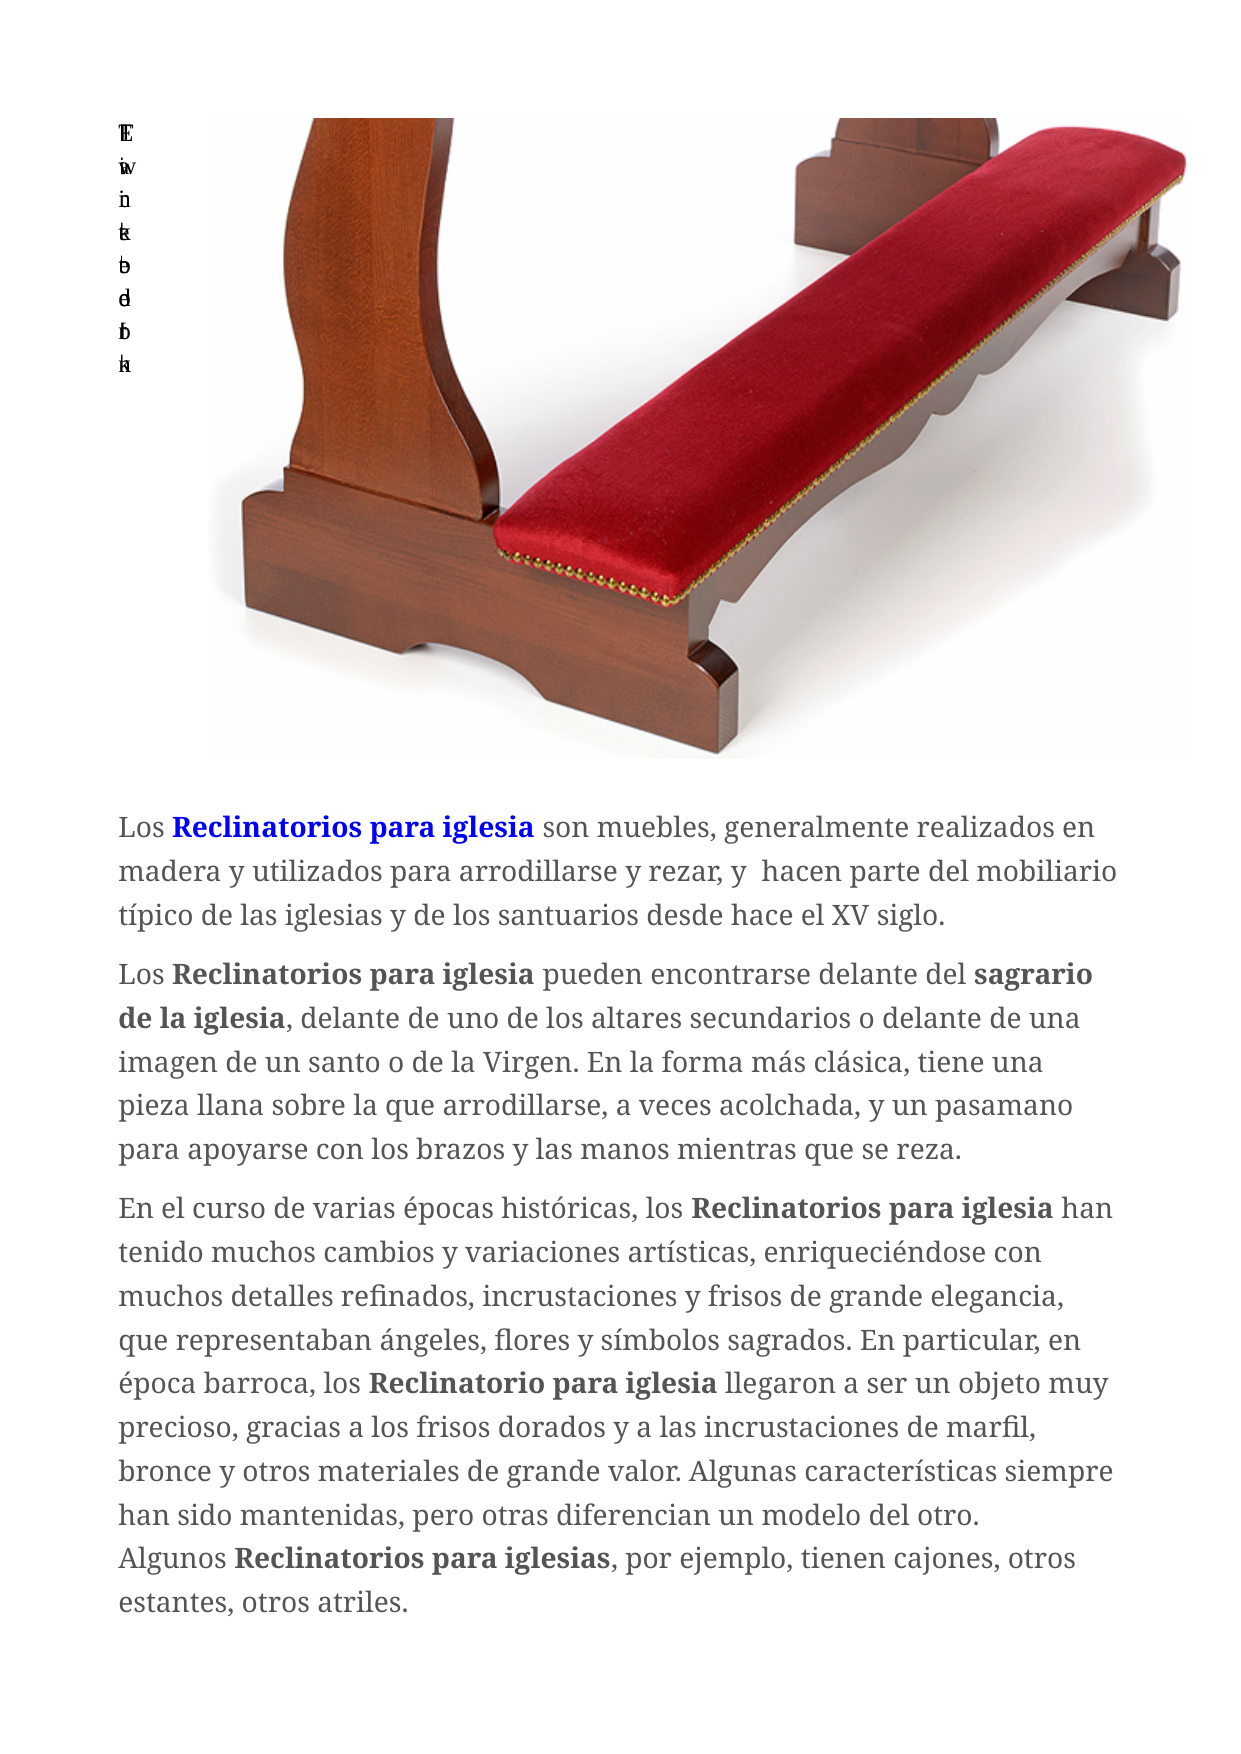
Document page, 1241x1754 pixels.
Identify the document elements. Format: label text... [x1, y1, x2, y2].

text Los Reclinatorios para iglesia pueden encontrarse delante del sagrario de la iglesia, delante de uno de los altares secundarios o delante de una imagen de un santo o de la Virgen. En la forma más clásica, tiene una pieza llana sobre la que arrodillarse, a veces acolchada, y un pasamano para apoyarse con los brazos y las manos mientras que se reza. [118, 949, 1122, 1168]
text En el curso de varias épocas históricas, los Reclinatorios para iglesia han tenido muchos cambios y variaciones artísticas, enriqueciéndose con muchos detalles refinados, incrustaciones y frisos de grande elegancia, que representaban ángeles, flores y símbolos sagrados. En particular, en época barroca, los Reclinatorio para iglesia llegaron a ser un objeto muy precioso, gracias a los frisos dorados y a las incrustaciones de marfil, bronce y otros materiales de grande valor. Algunas características siempre han sido mantenidas, pero otras diferencian un modelo del otro. Algunos Reclinatorios para iglesias, por ejemplo, tienen cajones, otros estantes, otros atriles. [118, 1183, 1122, 1621]
text Los Reclinatorios para iglesia son muebles, generalmente realizados en madera y utilizados para arrodillarse y rezar, y hacen parte del mobiliario típico de las iglesias y de los santuarios desde hace el XV siglo. [118, 802, 1122, 933]
picture [118, 118, 1241, 759]
